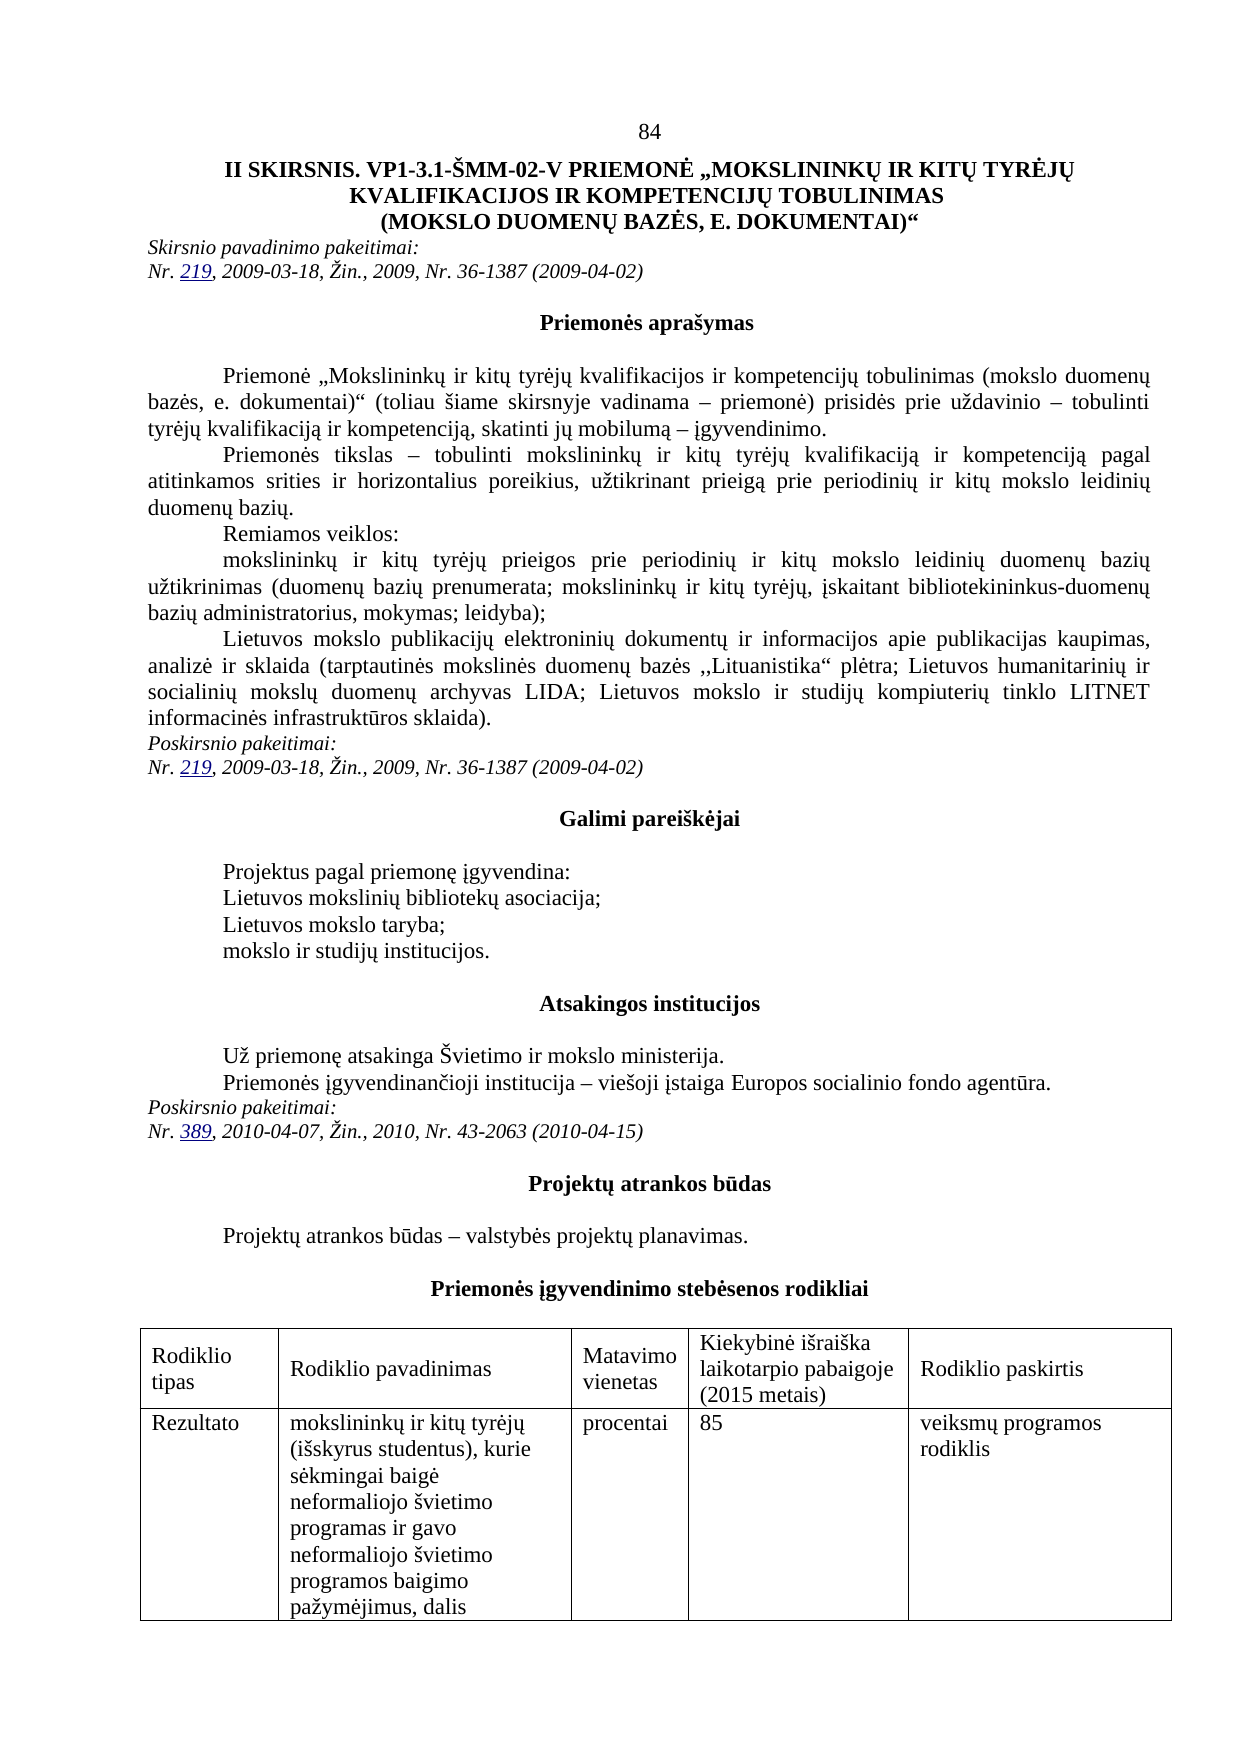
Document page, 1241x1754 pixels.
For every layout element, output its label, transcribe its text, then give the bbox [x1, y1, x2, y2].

text Lietuvos mokslo taryba; [148, 911, 1152, 937]
table_cell Rezultato [141, 1409, 278, 1620]
text Priemonės aprašymas [148, 309, 1152, 336]
text Projektų atrankos būdas – valstybės projektų planavimas. [148, 1222, 1152, 1249]
subtitle (MOKSLO DUOMENŲ BAZĖS, E. DOKUMENTAI)“ [148, 208, 1152, 235]
text Priemonės įgyvendinančioji institucija – viešoji įstaiga Europos socialinio fondo agentūra. [148, 1069, 1152, 1095]
text mokslininkų ir kitų tyrėjų prieigos prie periodinių ir kitų mokslo leidinių duomenų bazių užtikrinimas (duomenų bazių prenumerata; mokslininkų ir kitų tyrėjų, įskaitant bibliotekininkus-duomenų bazių administratorius, mokymas; leidyba); [148, 546, 1152, 625]
text Lietuvos mokslinių bibliotekų asociacija; [148, 884, 1152, 911]
table_header Rodiklio tipas [141, 1329, 278, 1408]
text Už priemonę atsakinga Švietimo ir mokslo ministerija. [148, 1042, 1152, 1069]
table_header Rodiklio pavadinimas [279, 1329, 571, 1408]
table_header Kiekybinė išraiška laikotarpio pabaigoje (2015 metais) [689, 1329, 908, 1408]
text Skirsnio pavadinimo pakeitimai: [148, 235, 1152, 259]
text mokslo ir studijų institucijos. [148, 937, 1152, 963]
text Nr. 219, 2009-03-18, Žin., 2009, Nr. 36-1387 (2009-04-02) [148, 259, 1152, 283]
text Priemonės tikslas – tobulinti mokslininkų ir kitų tyrėjų kvalifikaciją ir kompetenciją pagal atitinkamos srities ir horizontalius poreikius, užtikrinant prieigą prie periodinių ir kitų mokslo leidinių duomenų bazių. [148, 441, 1152, 520]
text Atsakingos institucijos [148, 990, 1152, 1016]
text Lietuvos mokslo publikacijų elektroninių dokumentų ir informacijos apie publikacijas kaupimas, analizė ir sklaida (tarptautinės mokslinės duomenų bazės ,,Lituanistika“ plėtra; Lietuvos humanitarinių ir socialinių mokslų duomenų archyvas LIDA; Lietuvos mokslo ir studijų kompiuterių tinklo LITNET informacinės infrastruktūros sklaida). [148, 625, 1152, 731]
text Projektų atrankos būdas [148, 1170, 1152, 1196]
text Projektus pagal priemonę įgyvendina: [148, 858, 1152, 884]
table_cell procentai [572, 1409, 688, 1620]
text Poskirsnio pakeitimai: [148, 1095, 1152, 1119]
text Remiamos veiklos: [148, 520, 1152, 546]
table_cell mokslininkų ir kitų tyrėjų (išskyrus studentus), kurie sėkmingai baigė neformaliojo švietimo programas ir gavo neformaliojo švietimo programos baigimo pažymėjimus, dalis [279, 1409, 571, 1620]
subtitle II SKIRSNIS. VP1-3.1-ŠMM-02-V PRIEMONĖ „MOKSLININKŲ IR KITŲ TYRĖJŲ KVALIFIKACIJOS IR KOMPETENCIJŲ TOBULINIMAS [148, 156, 1152, 208]
text Priemonės įgyvendinimo stebėsenos rodikliai [148, 1275, 1152, 1301]
text Nr. 219, 2009-03-18, Žin., 2009, Nr. 36-1387 (2009-04-02) [148, 755, 1152, 779]
text Poskirsnio pakeitimai: [148, 731, 1152, 755]
text Nr. 389, 2010-04-07, Žin., 2010, Nr. 43-2063 (2010-04-15) [148, 1119, 1152, 1143]
table_cell 85 [689, 1409, 908, 1620]
table_header Matavimo vienetas [572, 1329, 688, 1408]
table_cell veiksmų programos rodiklis [909, 1409, 1171, 1620]
text Priemonė „Mokslininkų ir kitų tyrėjų kvalifikacijos ir kompetencijų tobulinimas (mokslo duomenų bazės, e. dokumentai)“ (toliau šiame skirsnyje vadinama – priemonė) prisidės prie uždavinio – tobulinti tyrėjų kvalifikaciją ir kompetenciją, skatinti jų mobilumą – įgyvendinimo. [148, 362, 1152, 441]
table_header Rodiklio paskirtis [909, 1329, 1171, 1408]
text Galimi pareiškėjai [148, 805, 1152, 832]
